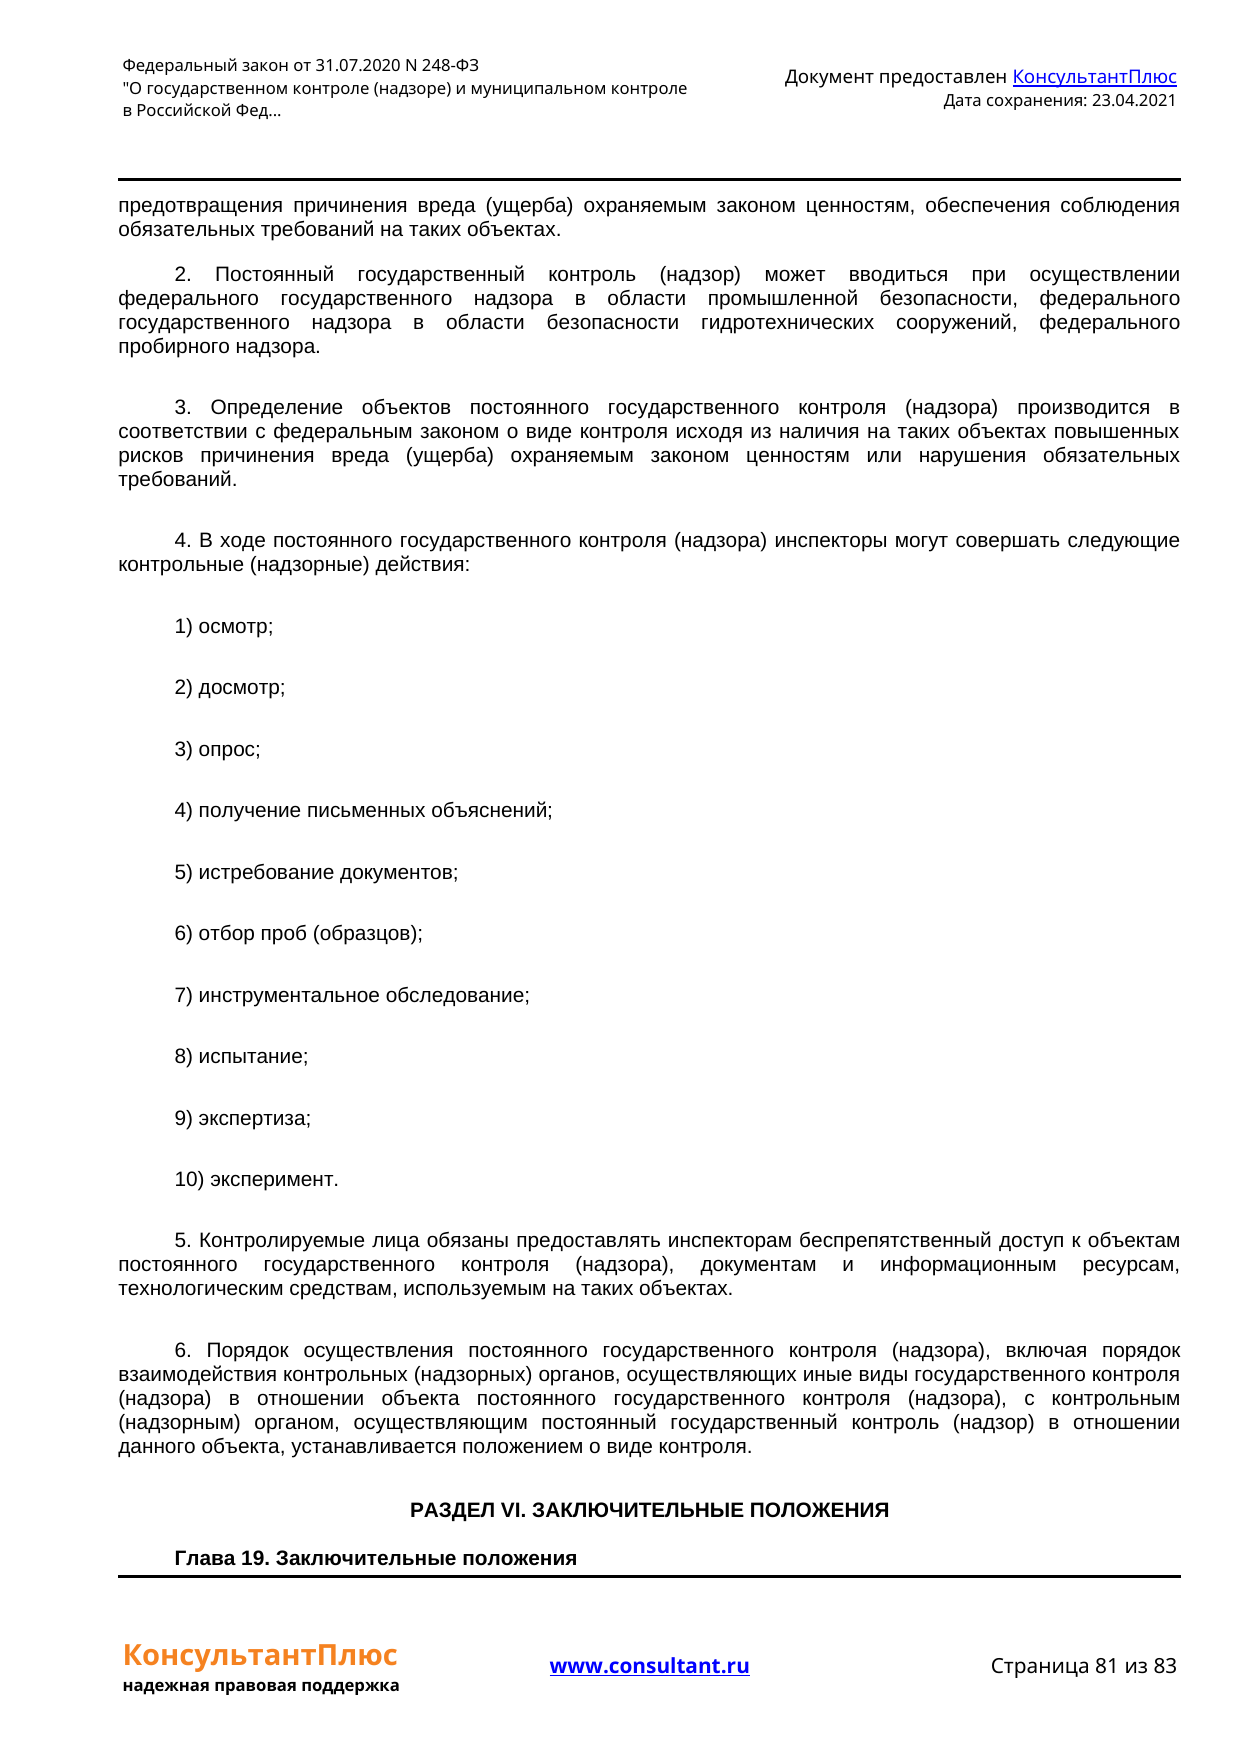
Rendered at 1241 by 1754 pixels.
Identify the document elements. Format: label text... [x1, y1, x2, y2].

text 3) опрос; [118, 737, 1181, 761]
text 4. В ходе постоянного государственного контроля (надзора) инспекторы могут совершать следующие контрольные (надзорные) действия: [118, 528, 1181, 576]
text 2. Постоянный государственный контроль (надзор) может вводиться при осуществлении федерального государственного надзора в области промышленной безопасности, федерального государственного надзора в области безопасности гидротехнических сооружений, федерального пробирного надзора. [118, 262, 1181, 357]
text 6. Порядок осуществления постоянного государственного контроля (надзора), включая порядок взаимодействия контрольных (надзорных) органов, осуществляющих иные виды государственного контроля (надзора) в отношении объекта постоянного государственного контроля (надзора), с контрольным (надзорным) органом, осуществляющим постоянный государственный контроль (надзор) в отношении данного объекта, устанавливается положением о виде контроля. [118, 1338, 1181, 1457]
text 3. Определение объектов постоянного государственного контроля (надзора) производится в соответствии с федеральным законом о виде контроля исходя из наличия на таких объектах повышенных рисков причинения вреда (ущерба) охраняемым законом ценностям или нарушения обязательных требований. [118, 395, 1181, 491]
title РАЗДЕЛ VI. ЗАКЛЮЧИТЕЛЬНЫЕ ПОЛОЖЕНИЯ [118, 1498, 1181, 1522]
title Глава 19. Заключительные положения [118, 1546, 1181, 1570]
text 5) истребование документов; [118, 859, 1181, 883]
text 4) получение письменных объяснений; [118, 798, 1181, 822]
text 2) досмотр; [118, 675, 1181, 699]
text 8) испытание; [118, 1044, 1181, 1068]
text 6) отбор проб (образцов); [118, 921, 1181, 945]
text предотвращения причинения вреда (ущерба) охраняемым законом ценностям, обеспечения соблюдения обязательных требований на таких объектах. [118, 193, 1181, 241]
text 1) осмотр; [118, 614, 1181, 638]
text 10) эксперимент. [118, 1167, 1181, 1191]
text 7) инструментальное обследование; [118, 982, 1181, 1006]
text 5. Контролируемые лица обязаны предоставлять инспекторам беспрепятственный доступ к объектам постоянного государственного контроля (надзора), документам и информационным ресурсам, технологическим средствам, используемым на таких объектах. [118, 1228, 1181, 1300]
text 9) экспертиза; [118, 1105, 1181, 1129]
